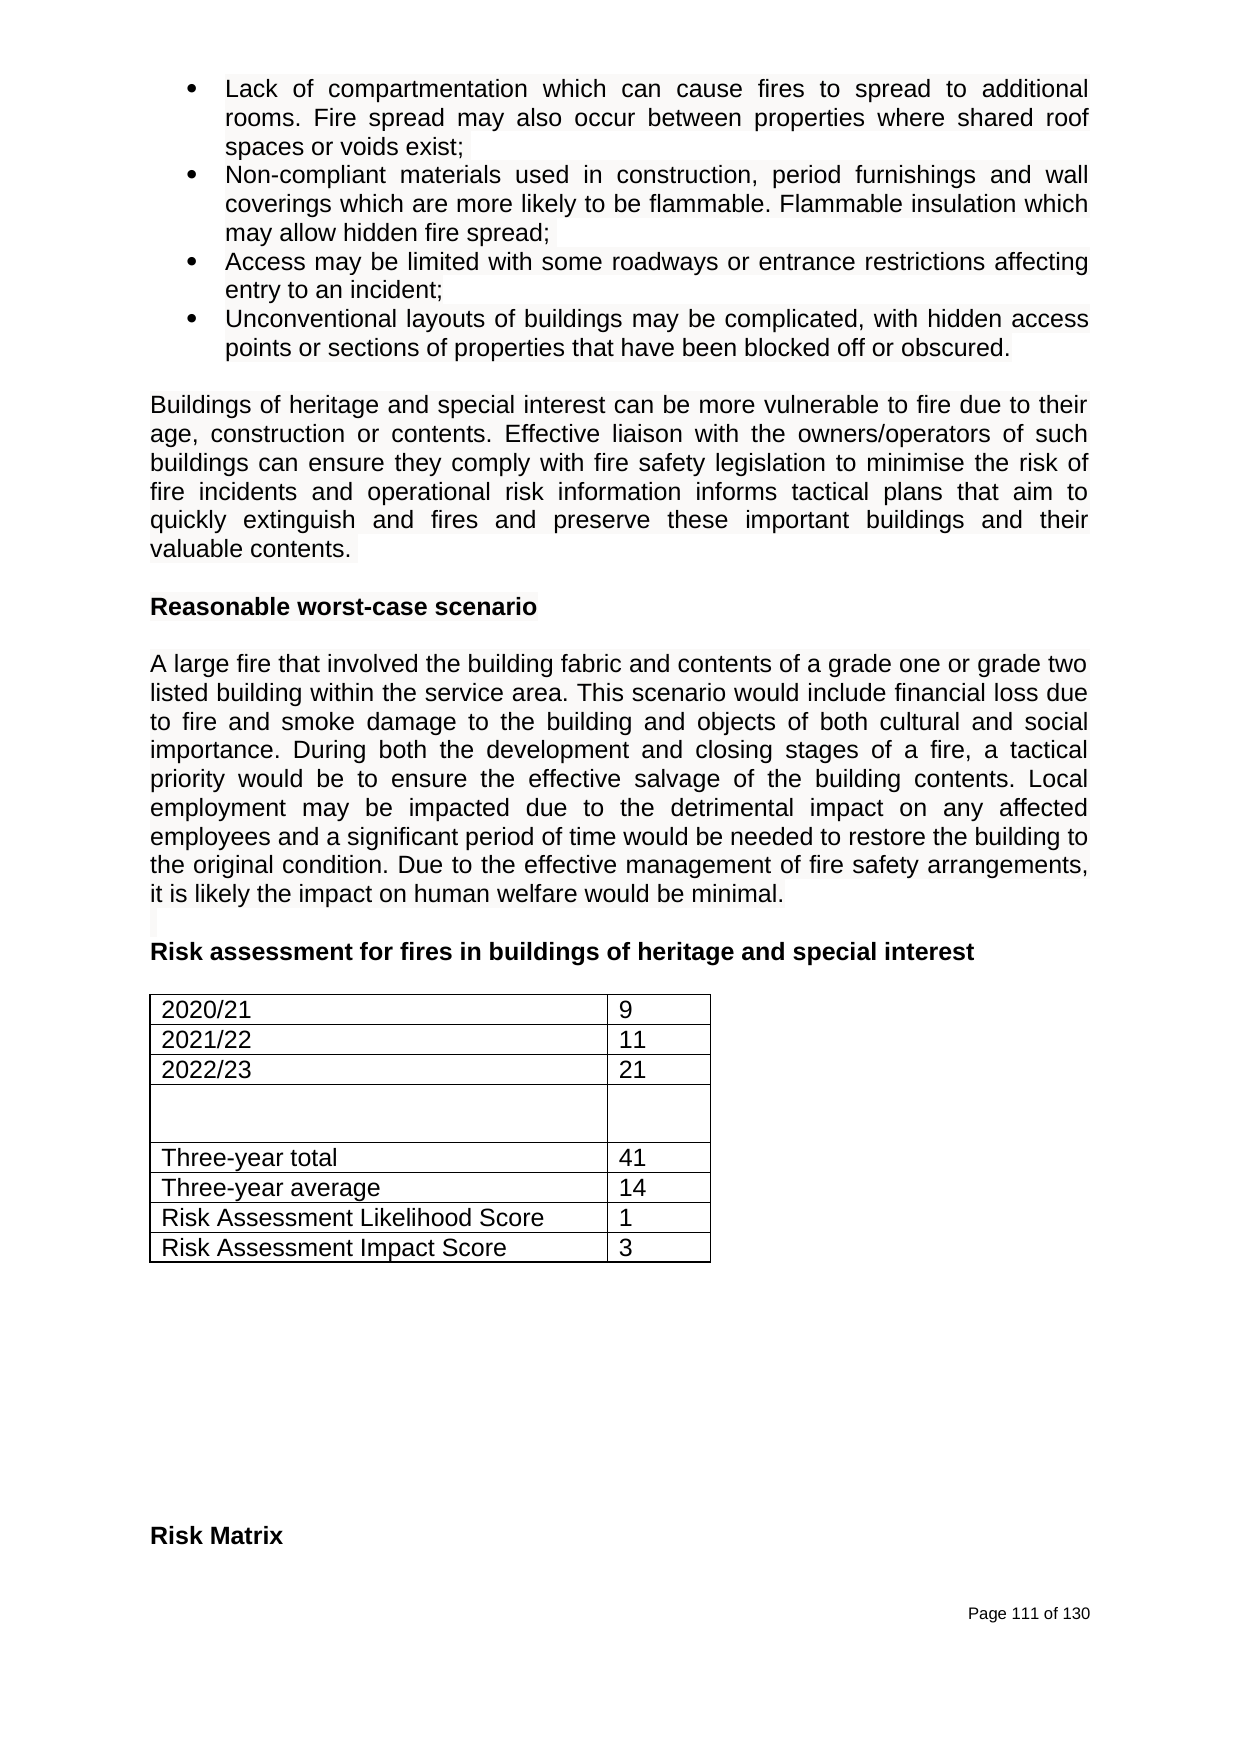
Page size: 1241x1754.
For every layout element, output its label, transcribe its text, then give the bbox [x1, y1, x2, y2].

table_cell [608, 1085, 710, 1142]
table_cell Risk Assessment Impact Score [151, 1233, 607, 1261]
list Lack of compartmentation which can cause fires to spread to additional rooms. Fire spread may also occur between properties where shared roof spaces or voids exist; [187, 74, 1090, 160]
text Risk assessment for fires in buildings of heritage and special interest [150, 937, 1090, 966]
table_cell 1 [608, 1203, 710, 1232]
list Unconventional layouts of buildings may be complicated, with hidden access points or sections of properties that have been blocked off or obscured. [187, 304, 1090, 362]
table_cell 11 [608, 1025, 710, 1054]
text A large fire that involved the building fabric and contents of a grade one or grade two listed building within the service area. This scenario would include financial loss due to fire and smoke damage to the building and objects of both cultural and social importance. During both the development and closing stages of a fire, a tactical priority would be to ensure the effective salvage of the building contents. Local employment may be impacted due to the detrimental impact on any affected employees and a significant period of time would be needed to restore the building to the original condition. Due to the effective management of fire safety arrangements, it is likely the impact on human welfare would be minimal. [150, 649, 1090, 908]
table_cell 2022/23 [151, 1055, 607, 1084]
table_header 9 [608, 995, 710, 1024]
text Risk Matrix [150, 1521, 1090, 1550]
table_cell Risk Assessment Likelihood Score [151, 1203, 607, 1232]
table_cell 2021/22 [151, 1025, 607, 1054]
list Access may be limited with some roadways or entrance restrictions affecting entry to an incident; [187, 247, 1090, 304]
table_cell Three-year total [151, 1143, 607, 1172]
table_cell Three-year average [151, 1173, 607, 1202]
table_cell 14 [608, 1173, 710, 1202]
table_header 2020/21 [151, 995, 607, 1024]
list Non-compliant materials used in construction, period furnishings and wall coverings which are more likely to be flammable. Flammable insulation which may allow hidden fire spread; [187, 160, 1090, 247]
table_cell 21 [608, 1055, 710, 1084]
table_cell [151, 1085, 607, 1142]
table_cell 41 [608, 1143, 710, 1172]
text Buildings of heritage and special interest can be more vulnerable to fire due to their age, construction or contents. Effective liaison with the owners/operators of such buildings can ensure they comply with fire safety legislation to minimise the risk of fire incidents and operational risk information informs tactical plans that aim to quickly extinguish and fires and preserve these important buildings and their valuable contents. [150, 391, 1090, 563]
text Reasonable worst-case scenario [150, 592, 1090, 621]
table_cell 3 [608, 1233, 710, 1261]
